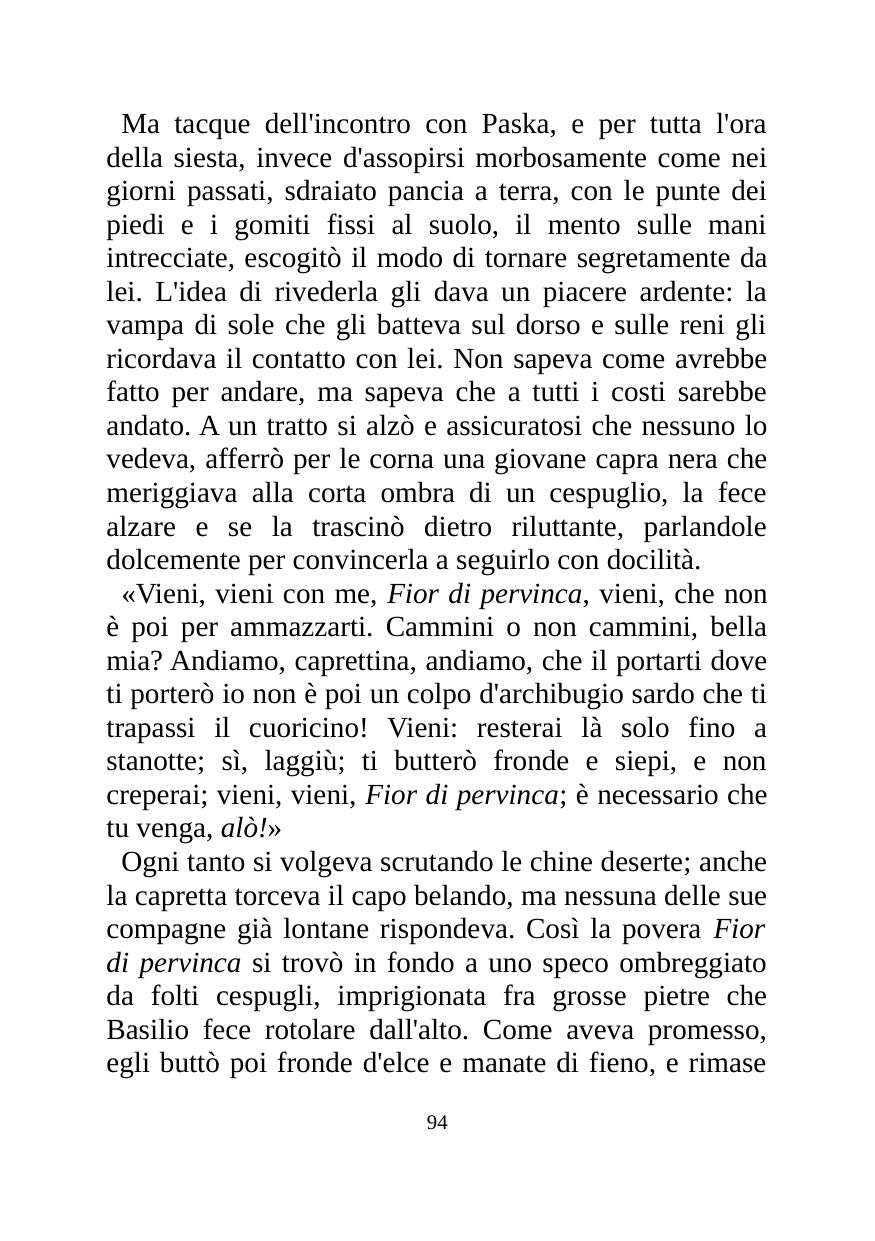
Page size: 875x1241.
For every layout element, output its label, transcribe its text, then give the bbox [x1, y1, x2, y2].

text Ma tacque dell'incontro con Paska, e per tutta l'ora della siesta, invece d'assopirsi morbosamente come nei giorni passati, sdraiato pancia a terra, con le punte dei piedi e i gomiti fissi al suolo, il mento sulle mani intrecciate, escogitò il modo di tornare segretamente da lei. L'idea di rivederla gli dava un piacere ardente: la vampa di sole che gli batteva sul dorso e sulle reni gli ricordava il contatto con lei. Non sapeva come avrebbe fatto per andare, ma sapeva che a tutti i costi sarebbe andato. A un tratto si alzò e assicuratosi che nessuno lo vedeva, afferrò per le corna una giovane capra nera che meriggiava alla corta ombra di un cespuglio, la fece alzare e se la trascinò dietro riluttante, parlandole dolcemente per convincerla a seguirlo con docilità. [106, 106, 768, 576]
text «Vieni, vieni con me, Fior di pervinca, vieni, che non è poi per ammazzarti. Cammini o non cammini, bella mia? Andiamo, caprettina, andiamo, che il portarti dove ti porterò io non è poi un colpo d'archibugio sardo che ti trapassi il cuoricino! Vieni: resterai là solo fino a stanotte; sì, laggiù; ti butterò fronde e siepi, e non creperai; vieni, vieni, Fior di pervinca; è necessario che tu venga, alò!» [106, 576, 768, 844]
text Ogni tanto si volgeva scrutando le chine deserte; anche la capretta torceva il capo belando, ma nessuna delle sue compagne già lontane rispondeva. Così la povera Fior di pervinca si trovò in fondo a uno speco ombreggiato da folti cespugli, imprigionata fra grosse pietre che Basilio fece rotolare dall'alto. Come aveva promesso, egli buttò poi fronde d'elce e manate di fieno, e rimase [106, 844, 768, 1079]
